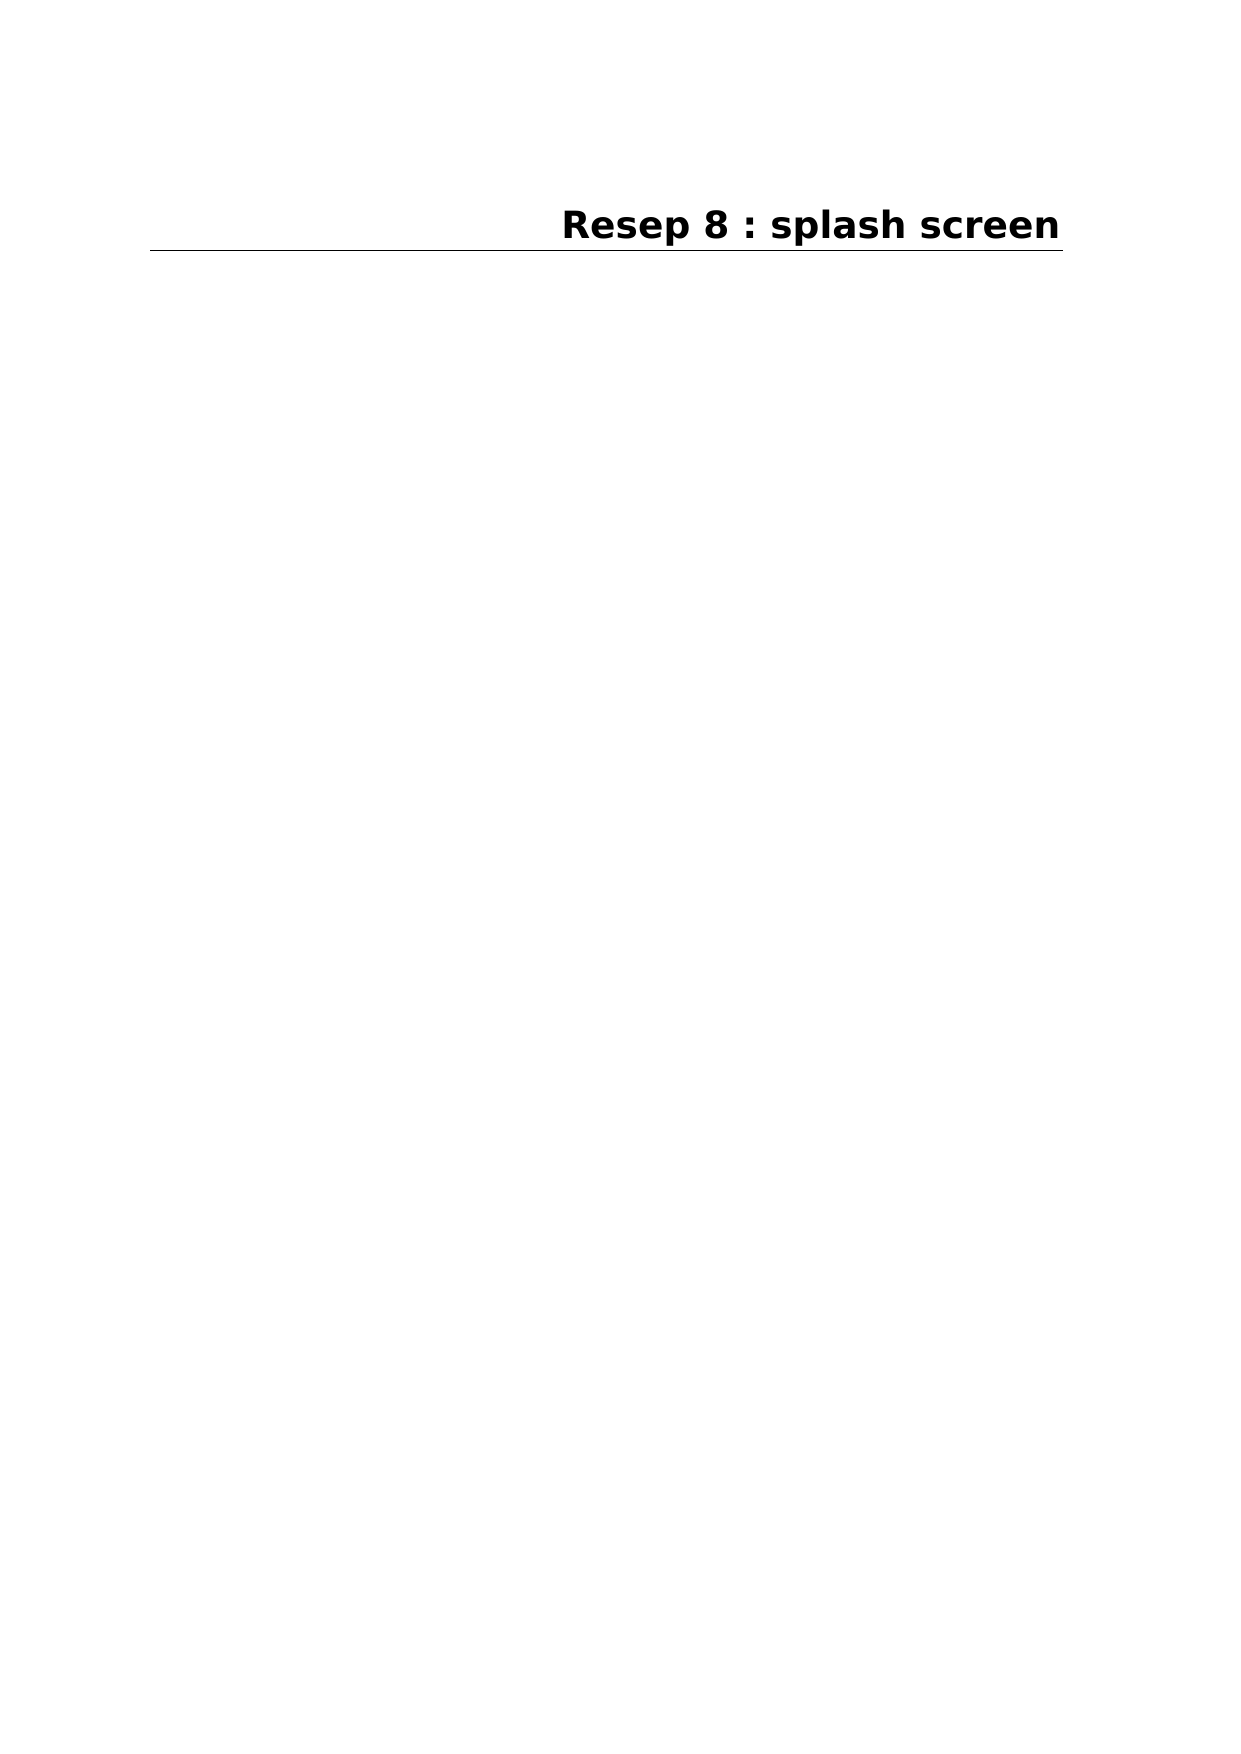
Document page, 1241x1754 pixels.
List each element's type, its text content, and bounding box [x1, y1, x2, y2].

subtitle Resep 8 : splash screen [150, 201, 1063, 250]
